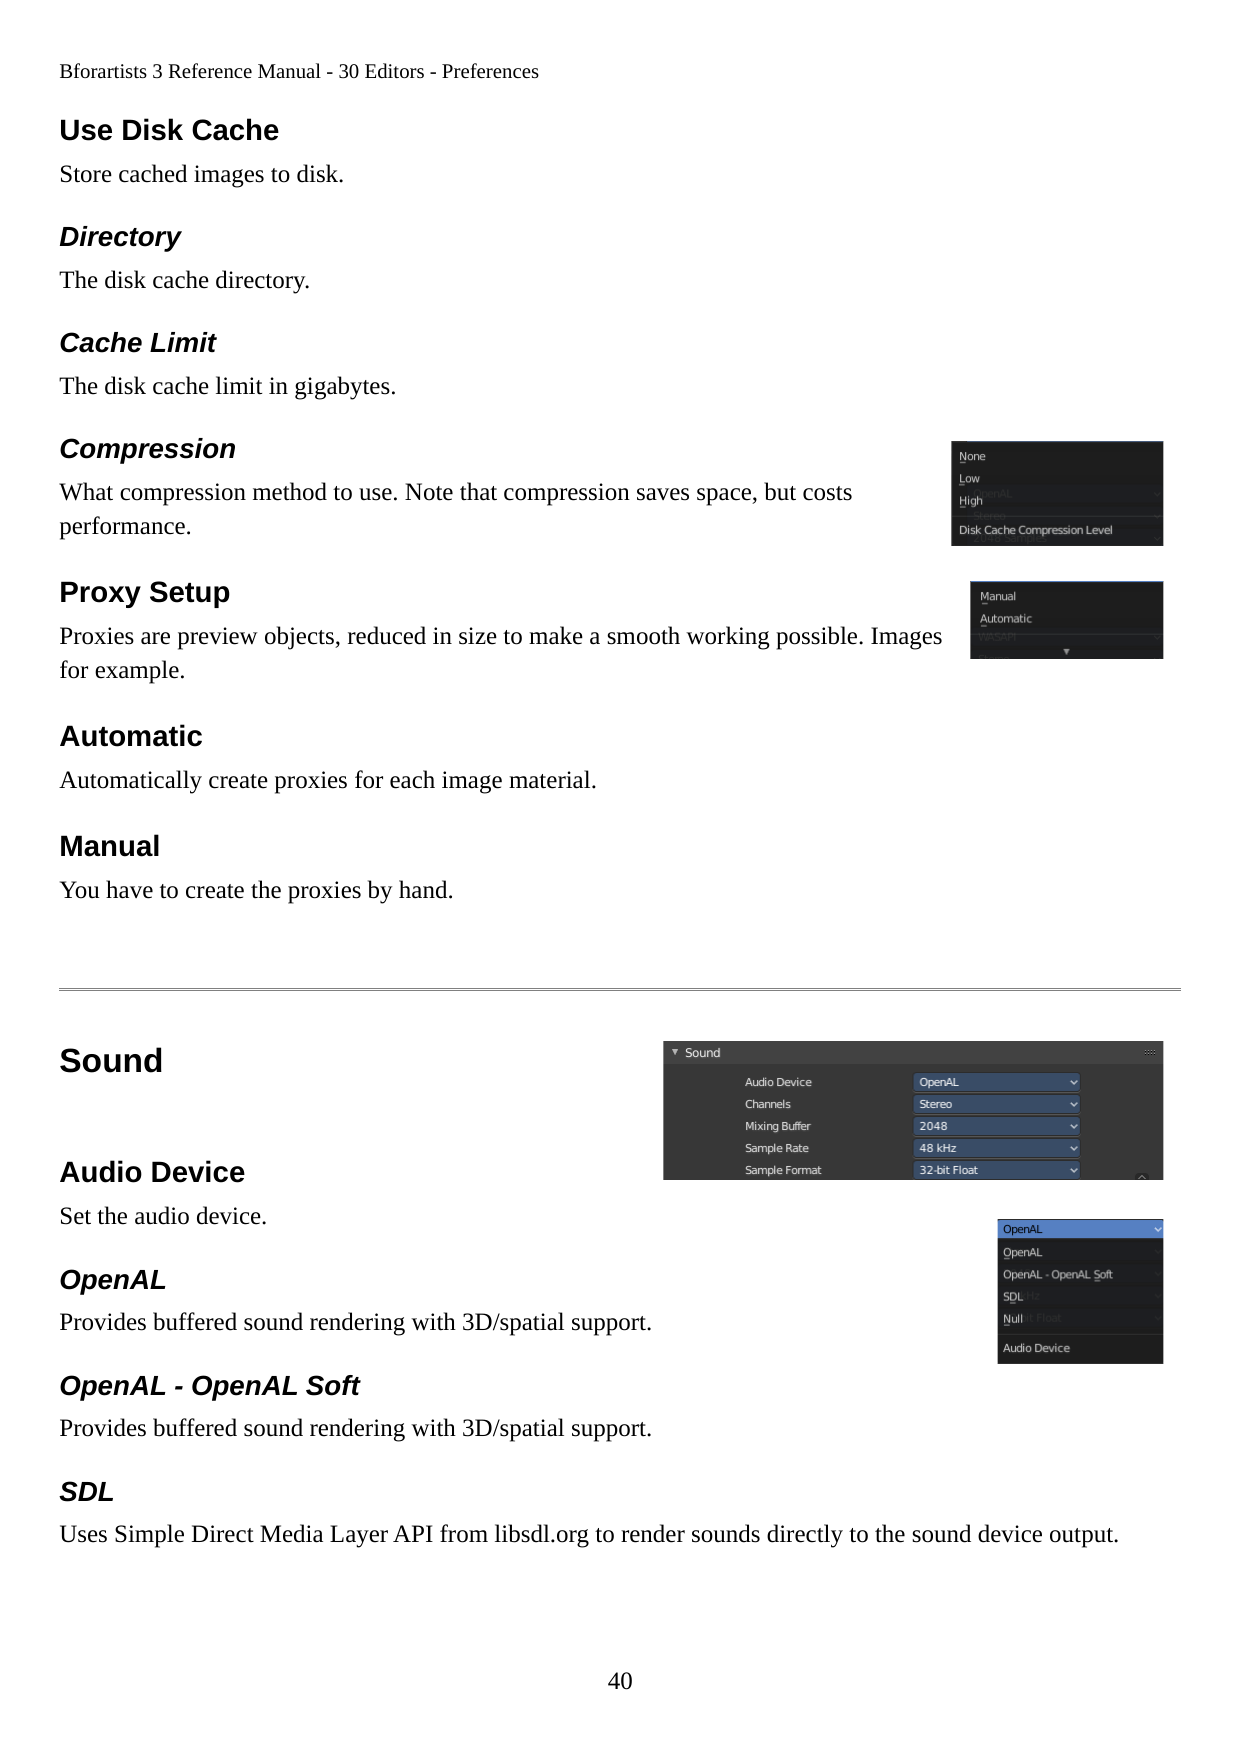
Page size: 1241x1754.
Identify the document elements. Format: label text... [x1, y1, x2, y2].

subtitle SDL [59, 1475, 1181, 1507]
text Uses Simple Direct Media Layer API from libsdl.org to render sounds directly to the sound device output. [59, 1519, 1181, 1548]
subtitle Directory [59, 220, 1181, 252]
picture [997, 1219, 1164, 1364]
picture [663, 1041, 1164, 1180]
subtitle Use Disk Cache [59, 113, 1181, 146]
subtitle Manual [59, 829, 1181, 863]
text Store cached images to disk. [59, 159, 1181, 188]
text The disk cache limit in gigabytes. [59, 371, 1181, 399]
subtitle Audio Device [59, 1155, 1181, 1189]
subtitle OpenAL [59, 1263, 997, 1295]
text The disk cache directory. [59, 265, 1181, 293]
subtitle Compression [59, 432, 1181, 464]
subtitle Sound [59, 1040, 1181, 1079]
text Set the audio device. [59, 1201, 1181, 1230]
subtitle Automatic [59, 719, 1181, 753]
subtitle OpenAL - OpenAL Soft [59, 1369, 1181, 1401]
text Provides buffered sound rendering with 3D/spatial support. [59, 1413, 1181, 1442]
subtitle [1164, 1263, 1181, 1295]
text Provides buffered sound rendering with 3D/spatial support. [59, 1307, 997, 1336]
picture [951, 441, 1164, 546]
text Proxies are preview objects, reduced in size to make a smooth working possible. Images for example. [59, 621, 1181, 684]
text What compression method to use. Note that compression saves space, but costs performance. [59, 477, 951, 540]
text Automatically create proxies for each image material. [59, 765, 1181, 794]
subtitle Cache Limit [59, 326, 1181, 358]
picture [970, 581, 1164, 659]
text You have to create the proxies by hand. [59, 875, 1181, 904]
subtitle Proxy Setup [59, 575, 1181, 608]
